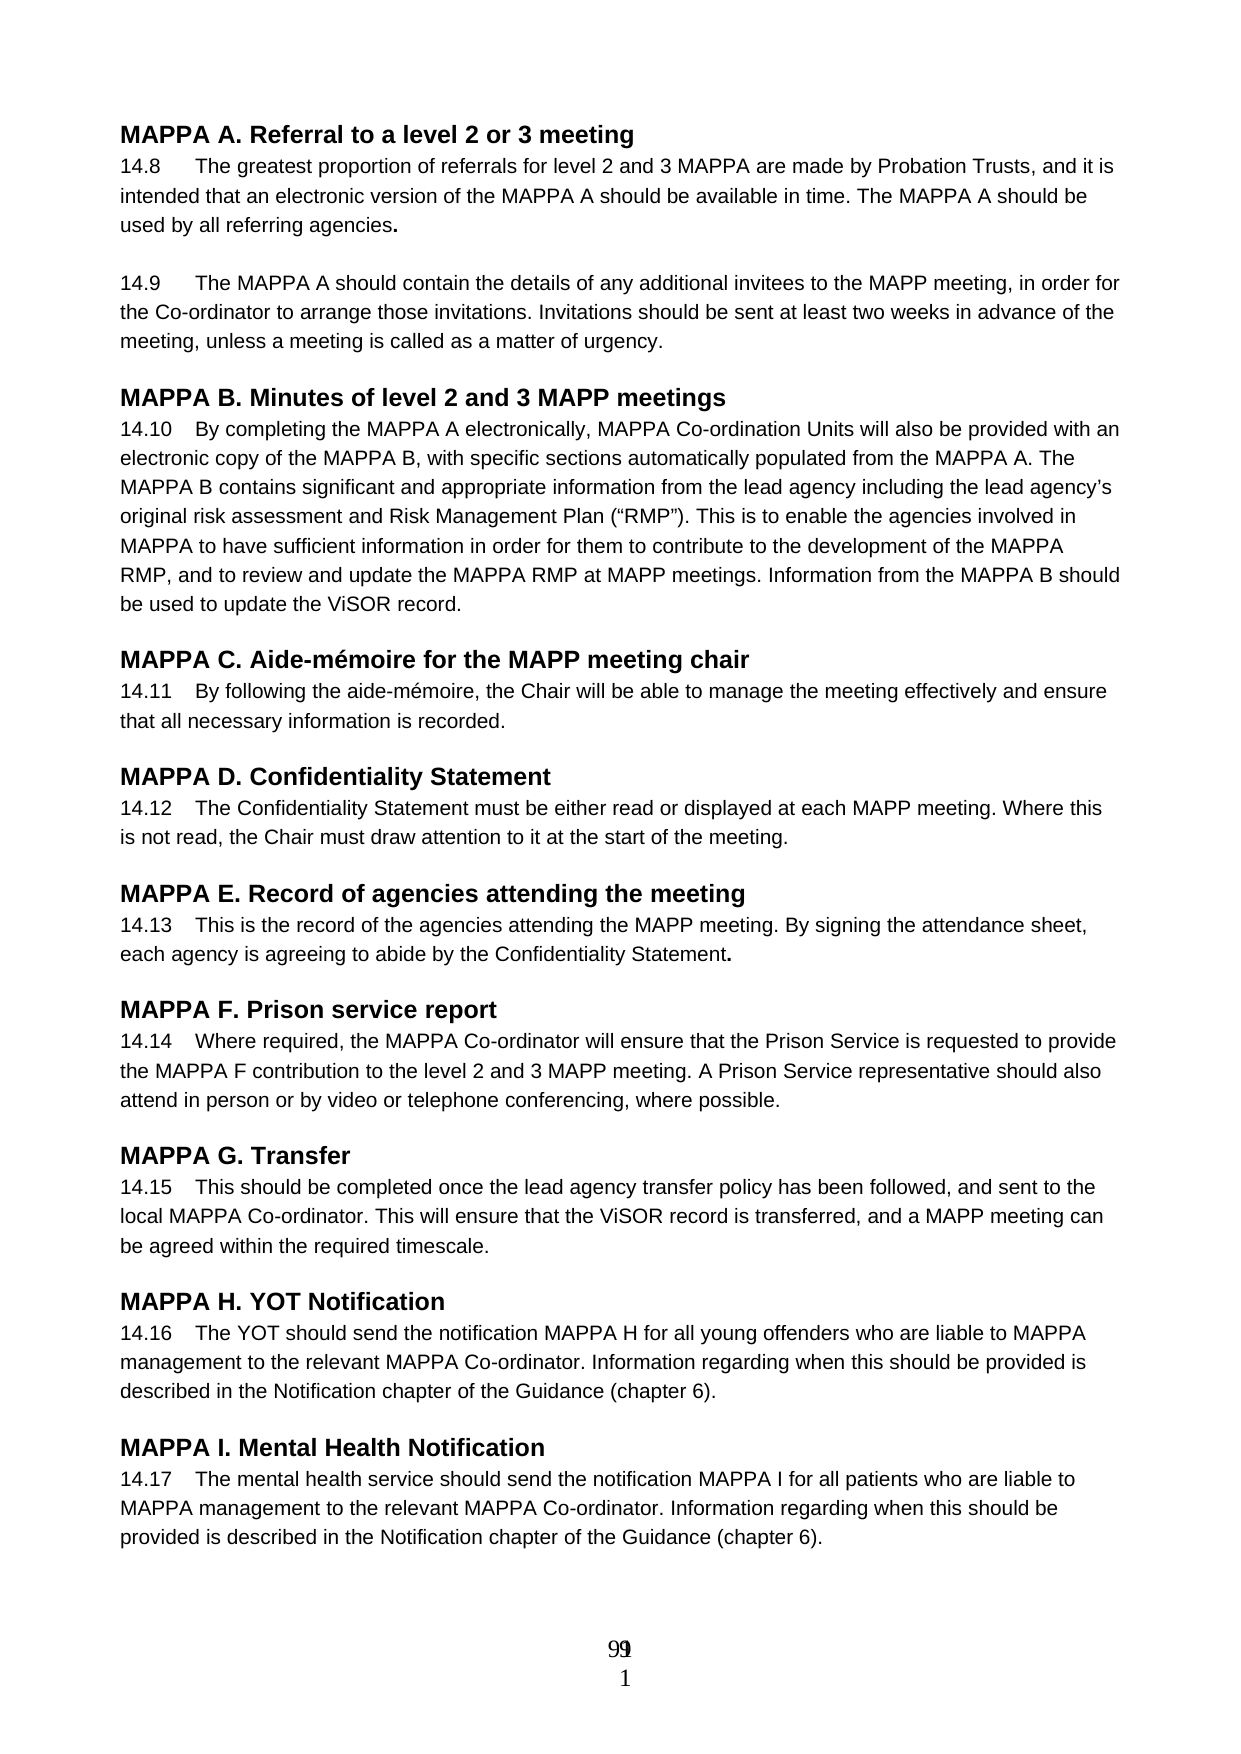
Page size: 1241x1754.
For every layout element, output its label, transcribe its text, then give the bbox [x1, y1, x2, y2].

text MAPPA D. Confidentiality Statement [120, 762, 1120, 791]
text MAPPA B. Minutes of level 2 and 3 MAPP meetings [120, 382, 1120, 412]
text 14.14 Where required, the MAPPA Co-ordinator will ensure that the Prison Service is requested to provide the MAPPA F contribution to the level 2 and 3 MAPP meeting. A Prison Service representative should also attend in person or by video or telephone conferencing, where possible. [120, 1024, 1120, 1112]
text 14.16 The YOT should send the notification MAPPA H for all young offenders who are liable to MAPPA management to the relevant MAPPA Co-ordinator. Information regarding when this should be provided is described in the Notification chapter of the Guidance (chapter 6). [120, 1316, 1120, 1403]
text MAPPA I. Mental Health Notification [120, 1432, 1120, 1462]
text MAPPA E. Record of agencies attending the meeting [120, 878, 1120, 907]
text MAPPA H. YOT Notification [120, 1287, 1120, 1316]
text 14.10 By completing the MAPPA A electronically, MAPPA Co-ordination Units will also be provided with an electronic copy of the MAPPA B, with specific sections automatically populated from the MAPPA A. The MAPPA B contains significant and appropriate information from the lead agency including the lead agency’s original risk assessment and Risk Management Plan (“RMP”). This is to enable the agencies involved in MAPPA to have sufficient information in order for them to contribute to the development of the MAPPA RMP, and to review and update the MAPPA RMP at MAPP meetings. Information from the MAPPA B should be used to update the ViSOR record. [120, 412, 1120, 616]
text MAPPA A. Referral to a level 2 or 3 meeting [120, 120, 1120, 149]
text 14.12 The Confidentiality Statement must be either read or displayed at each MAPP meeting. Where this is not read, the Chair must draw attention to it at the start of the meeting. [120, 791, 1120, 849]
text MAPPA G. Transfer [120, 1141, 1120, 1170]
text 14.13 This is the record of the agencies attending the MAPP meeting. By signing the attendance sheet, each agency is agreeing to abide by the Confidentiality Statement. [120, 907, 1120, 966]
text 14.15 This should be completed once the lead agency transfer policy has been followed, and sent to the local MAPPA Co-ordinator. This will ensure that the ViSOR record is transferred, and a MAPP meeting can be agreed within the required timescale. [120, 1170, 1120, 1257]
text 14.17 The mental health service should send the notification MAPPA I for all patients who are liable to MAPPA management to the relevant MAPPA Co-ordinator. Information regarding when this should be provided is described in the Notification chapter of the Guidance (chapter 6). [120, 1462, 1120, 1549]
text 14.9 The MAPPA A should contain the details of any additional invitees to the MAPP meeting, in order for the Co-ordinator to arrange those invitations. Invitations should be sent at least two weeks in advance of the meeting, unless a meeting is called as a matter of urgency. [120, 266, 1120, 353]
text 14.8 The greatest proportion of referrals for level 2 and 3 MAPPA are made by Probation Trusts, and it is intended that an electronic version of the MAPPA A should be available in time. The MAPPA A should be used by all referring agencies. [120, 149, 1120, 237]
text 14.11 By following the aide-mémoire, the Chair will be able to manage the meeting effectively and ensure that all necessary information is recorded. [120, 674, 1120, 732]
text MAPPA C. Aide-mémoire for the MAPP meeting chair [120, 645, 1120, 674]
text MAPPA F. Prison service report [120, 995, 1120, 1024]
